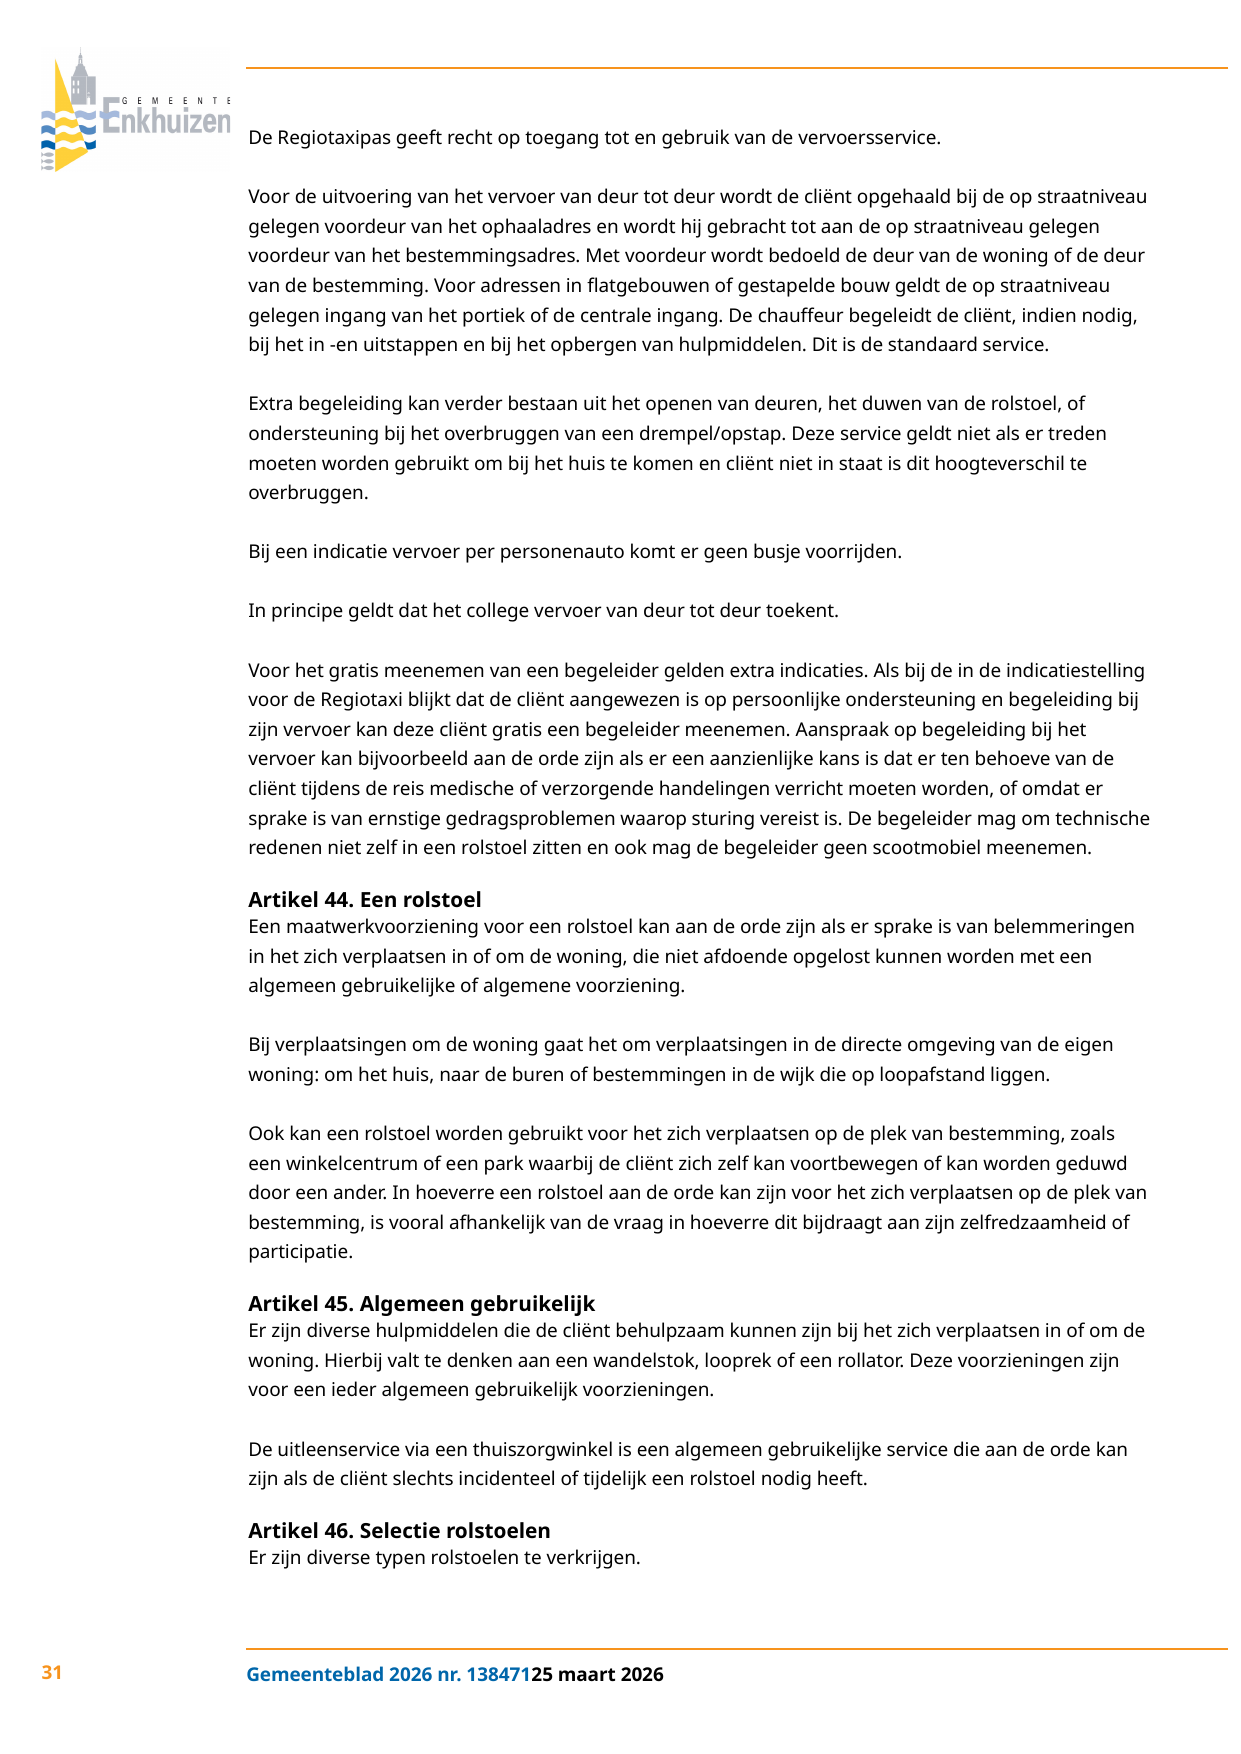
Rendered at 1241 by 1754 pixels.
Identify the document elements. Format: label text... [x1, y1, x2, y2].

text Voor het gratis meenemen van een begeleider gelden extra indicaties. Als bij de in de indicatiestelling voor de Regiotaxi blijkt dat de cliënt aangewezen is op persoonlijke ondersteuning en begeleiding bij zijn vervoer kan deze cliënt gratis een begeleider meenemen. Aanspraak op begeleiding bij het vervoer kan bijvoorbeeld aan de orde zijn als er een aanzienlijke kans is dat er ten behoeve van de cliënt tijdens de reis medische of verzorgende handelingen verricht moeten worden, of omdat er sprake is van ernstige gedragsproblemen waarop sturing vereist is. De begeleider mag om technische redenen niet zelf in een rolstoel zitten en ook mag de begeleider geen scootmobiel meenemen. [248, 657, 1152, 860]
text Er zijn diverse hulpmiddelen die de cliënt behulpzaam kunnen zijn bij het zich verplaatsen in of om de woning. Hierbij valt te denken aan een wandelstok, looprek of een rollator. Deze voorzieningen zijn voor een ieder algemeen gebruikelijk voorzieningen. [248, 1317, 1152, 1402]
text Extra begeleiding kan verder bestaan uit het openen van deuren, het duwen van de rolstoel, of ondersteuning bij het overbruggen van een drempel/opstap. Deze service geldt niet als er treden moeten worden gebruikt om bij het huis te komen en cliënt niet in staat is dit hoogteverschil te overbruggen. [248, 391, 1152, 505]
text Voor de uitvoering van het vervoer van deur tot deur wordt de cliënt opgehaald bij de op straatniveau gelegen voordeur van het ophaaladres en wordt hij gebracht tot aan de op straatniveau gelegen voordeur van het bestemmingsadres. Met voordeur wordt bedoeld de deur van de woning of de deur van de bestemming. Voor adressen in flatgebouwen of gestapelde bouw geldt de op straatniveau gelegen ingang van het portiek of de centrale ingang. De chauffeur begeleidt de cliënt, indien nodig, bij het in -en uitstappen en bij het opbergen van hulpmiddelen. Dit is de standaard service. [248, 183, 1152, 357]
text Artikel 44. Een rolstoel [248, 885, 1152, 913]
text Bij verplaatsingen om de woning gaat het om verplaatsingen in de directe omgeving van de eigen woning: om het huis, naar de buren of bestemmingen in de wijk die op loopafstand liggen. [248, 1032, 1152, 1087]
text Artikel 45. Algemeen gebruikelijk [248, 1289, 1152, 1317]
text Een maatwerkvoorziening voor een rolstoel kan aan de orde zijn als er sprake is van belemmeringen in het zich verplaatsen in of om de woning, die niet afdoende opgelost kunnen worden met een algemeen gebruikelijke of algemene voorziening. [248, 913, 1152, 998]
text De Regiotaxipas geeft recht op toegang tot en gebruik van de vervoersservice. [248, 124, 1152, 150]
text In principe geldt dat het college vervoer van deur tot deur toekent. [248, 598, 1152, 623]
picture [41, 47, 231, 172]
text Er zijn diverse typen rolstoelen te verkrijgen. [248, 1544, 1152, 1570]
text Bij een indicatie vervoer per personenauto komt er geen busje voorrijden. [248, 538, 1152, 564]
text Artikel 46. Selectie rolstoelen [248, 1516, 1152, 1544]
text De uitleenservice via een thuiszorgwinkel is een algemeen gebruikelijke service die aan de orde kan zijn als de cliënt slechts incidenteel of tijdelijk een rolstoel nodig heeft. [248, 1436, 1152, 1491]
text Ook kan een rolstoel worden gebruikt voor het zich verplaatsen op de plek van bestemming, zoals een winkelcentrum of een park waarbij de cliënt zich zelf kan voortbewegen of kan worden geduwd door een ander. In hoeverre een rolstoel aan de orde kan zijn voor het zich verplaatsen op de plek van bestemming, is vooral afhankelijk van de vraag in hoeverre dit bijdraagt aan zijn zelfredzaamheid of participatie. [248, 1120, 1152, 1264]
